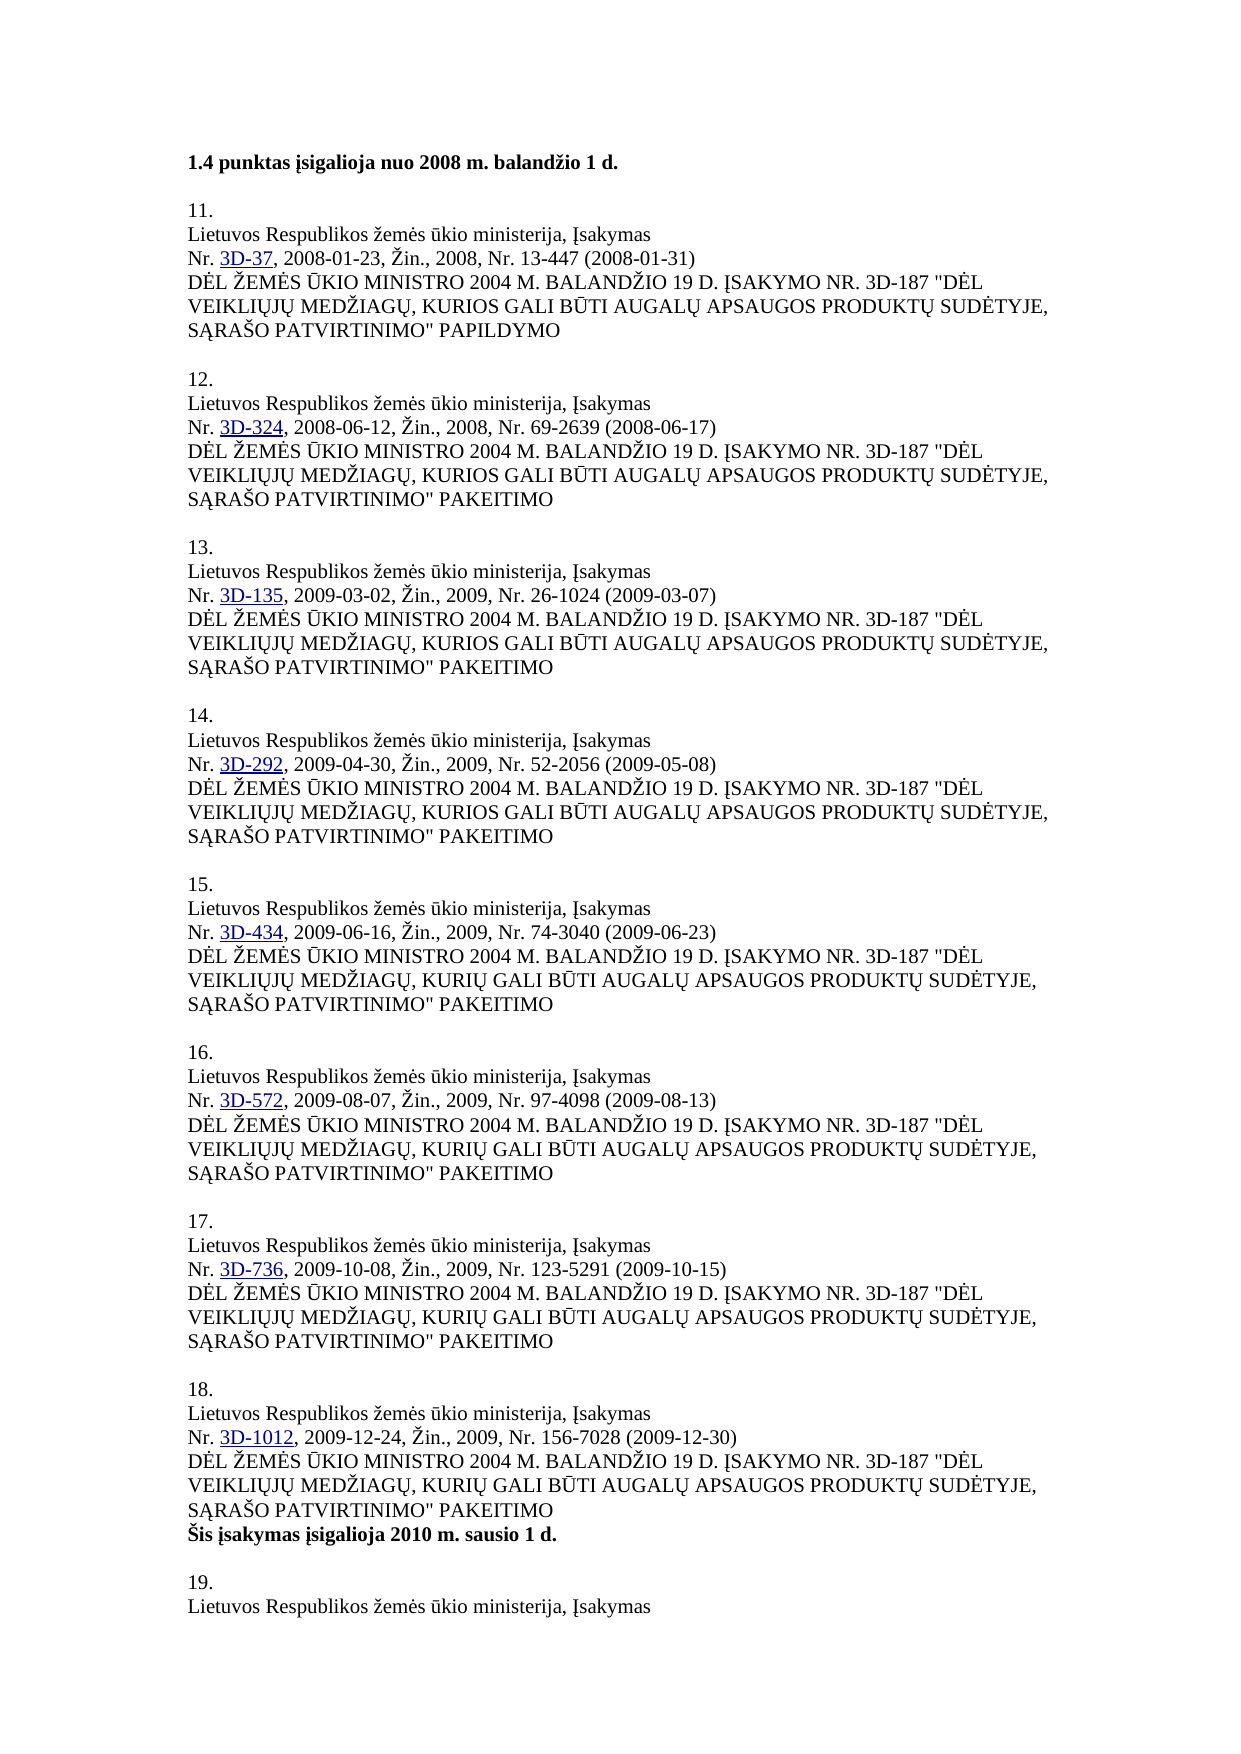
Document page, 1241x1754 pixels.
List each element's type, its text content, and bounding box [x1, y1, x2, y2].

text Nr. 3D-434, 2009-06-16, Žin., 2009, Nr. 74-3040 (2009-06-23) [187, 920, 1053, 944]
text 13. [187, 535, 1053, 559]
text 19. [187, 1570, 1053, 1594]
text DĖL ŽEMĖS ŪKIO MINISTRO 2004 M. BALANDŽIO 19 D. ĮSAKYMO NR. 3D-187 "DĖL VEIKLIŲJŲ MEDŽIAGŲ, KURIŲ GALI BŪTI AUGALŲ APSAUGOS PRODUKTŲ SUDĖTYJE, SĄRAŠO PATVIRTINIMO" PAKEITIMO [187, 1449, 1053, 1522]
text Nr. 3D-324, 2008-06-12, Žin., 2008, Nr. 69-2639 (2008-06-17) [187, 415, 1053, 439]
text Nr. 3D-736, 2009-10-08, Žin., 2009, Nr. 123-5291 (2009-10-15) [187, 1257, 1053, 1281]
text 1.4 punktas įsigalioja nuo 2008 m. balandžio 1 d. [187, 150, 1053, 174]
text Nr. 3D-135, 2009-03-02, Žin., 2009, Nr. 26-1024 (2009-03-07) [187, 583, 1053, 607]
text Nr. 3D-292, 2009-04-30, Žin., 2009, Nr. 52-2056 (2009-05-08) [187, 752, 1053, 776]
text DĖL ŽEMĖS ŪKIO MINISTRO 2004 M. BALANDŽIO 19 D. ĮSAKYMO NR. 3D-187 "DĖL VEIKLIŲJŲ MEDŽIAGŲ, KURIOS GALI BŪTI AUGALŲ APSAUGOS PRODUKTŲ SUDĖTYJE, SĄRAŠO PATVIRTINIMO" PAKEITIMO [187, 607, 1053, 679]
text Lietuvos Respublikos žemės ūkio ministerija, Įsakymas [187, 1233, 1053, 1257]
text DĖL ŽEMĖS ŪKIO MINISTRO 2004 M. BALANDŽIO 19 D. ĮSAKYMO NR. 3D-187 "DĖL VEIKLIŲJŲ MEDŽIAGŲ, KURIOS GALI BŪTI AUGALŲ APSAUGOS PRODUKTŲ SUDĖTYJE, SĄRAŠO PATVIRTINIMO" PAKEITIMO [187, 439, 1053, 511]
text 14. [187, 703, 1053, 727]
text 15. [187, 872, 1053, 896]
text 11. [187, 198, 1053, 222]
text Lietuvos Respublikos žemės ūkio ministerija, Įsakymas [187, 1064, 1053, 1088]
text Lietuvos Respublikos žemės ūkio ministerija, Įsakymas [187, 391, 1053, 415]
text DĖL ŽEMĖS ŪKIO MINISTRO 2004 M. BALANDŽIO 19 D. ĮSAKYMO NR. 3D-187 "DĖL VEIKLIŲJŲ MEDŽIAGŲ, KURIŲ GALI BŪTI AUGALŲ APSAUGOS PRODUKTŲ SUDĖTYJE, SĄRAŠO PATVIRTINIMO" PAKEITIMO [187, 1281, 1053, 1353]
text Lietuvos Respublikos žemės ūkio ministerija, Įsakymas [187, 1594, 1053, 1618]
text Nr. 3D-37, 2008-01-23, Žin., 2008, Nr. 13-447 (2008-01-31) [187, 246, 1053, 270]
text DĖL ŽEMĖS ŪKIO MINISTRO 2004 M. BALANDŽIO 19 D. ĮSAKYMO NR. 3D-187 "DĖL VEIKLIŲJŲ MEDŽIAGŲ, KURIOS GALI BŪTI AUGALŲ APSAUGOS PRODUKTŲ SUDĖTYJE, SĄRAŠO PATVIRTINIMO" PAKEITIMO [187, 776, 1053, 848]
text DĖL ŽEMĖS ŪKIO MINISTRO 2004 M. BALANDŽIO 19 D. ĮSAKYMO NR. 3D-187 "DĖL VEIKLIŲJŲ MEDŽIAGŲ, KURIŲ GALI BŪTI AUGALŲ APSAUGOS PRODUKTŲ SUDĖTYJE, SĄRAŠO PATVIRTINIMO" PAKEITIMO [187, 1112, 1053, 1185]
text Nr. 3D-1012, 2009-12-24, Žin., 2009, Nr. 156-7028 (2009-12-30) [187, 1425, 1053, 1449]
text Lietuvos Respublikos žemės ūkio ministerija, Įsakymas [187, 896, 1053, 920]
text Lietuvos Respublikos žemės ūkio ministerija, Įsakymas [187, 727, 1053, 752]
text Lietuvos Respublikos žemės ūkio ministerija, Įsakymas [187, 1401, 1053, 1425]
text Šis įsakymas įsigalioja 2010 m. sausio 1 d. [187, 1522, 1053, 1546]
text DĖL ŽEMĖS ŪKIO MINISTRO 2004 M. BALANDŽIO 19 D. ĮSAKYMO NR. 3D-187 "DĖL VEIKLIŲJŲ MEDŽIAGŲ, KURIOS GALI BŪTI AUGALŲ APSAUGOS PRODUKTŲ SUDĖTYJE, SĄRAŠO PATVIRTINIMO" PAPILDYMO [187, 270, 1053, 342]
text 18. [187, 1377, 1053, 1401]
text 17. [187, 1209, 1053, 1233]
text Nr. 3D-572, 2009-08-07, Žin., 2009, Nr. 97-4098 (2009-08-13) [187, 1088, 1053, 1112]
text 16. [187, 1040, 1053, 1064]
text Lietuvos Respublikos žemės ūkio ministerija, Įsakymas [187, 222, 1053, 246]
text DĖL ŽEMĖS ŪKIO MINISTRO 2004 M. BALANDŽIO 19 D. ĮSAKYMO NR. 3D-187 "DĖL VEIKLIŲJŲ MEDŽIAGŲ, KURIŲ GALI BŪTI AUGALŲ APSAUGOS PRODUKTŲ SUDĖTYJE, SĄRAŠO PATVIRTINIMO" PAKEITIMO [187, 944, 1053, 1016]
text 12. [187, 367, 1053, 391]
text Lietuvos Respublikos žemės ūkio ministerija, Įsakymas [187, 559, 1053, 583]
